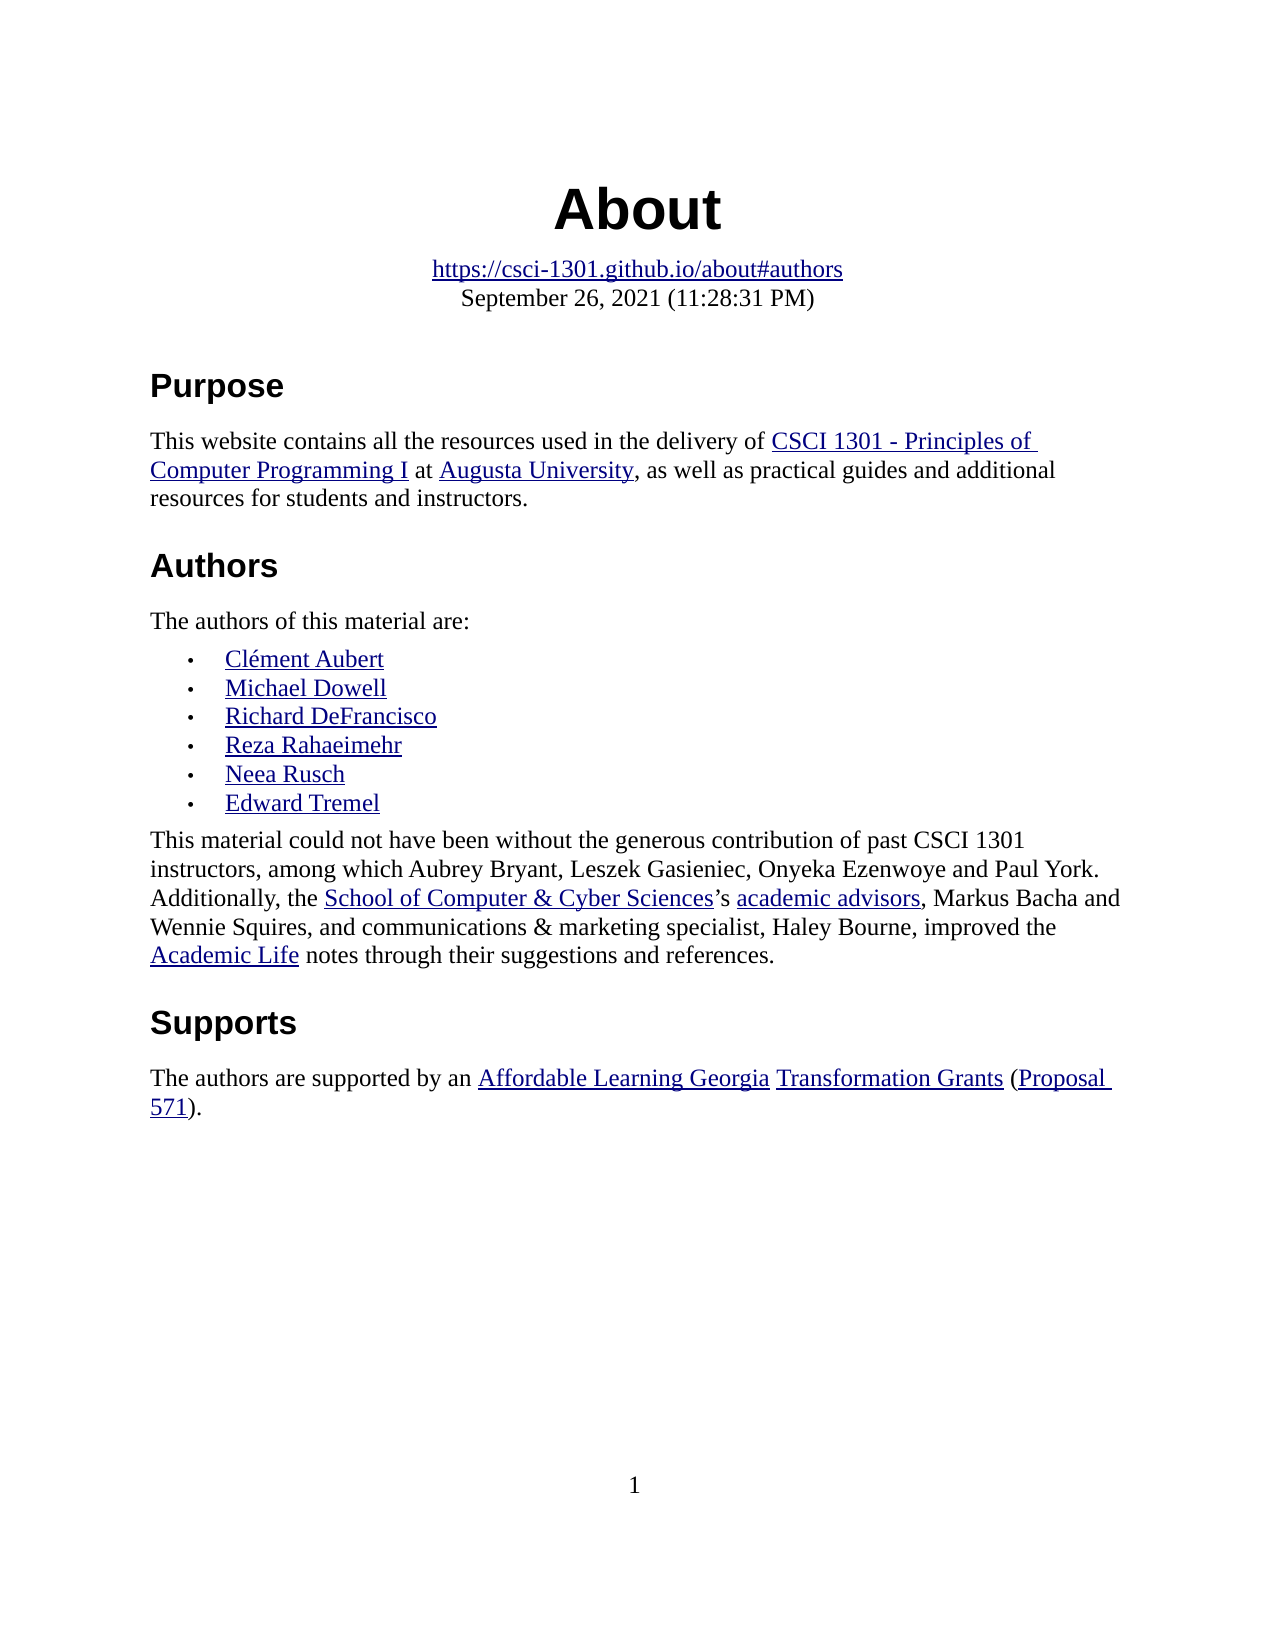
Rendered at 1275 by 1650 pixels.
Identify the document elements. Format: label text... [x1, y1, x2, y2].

text The authors are supported by an Affordable Learning Georgia Transformation Grants (Proposal 571). [150, 1063, 1125, 1121]
list Edward Tremel [187, 788, 1125, 816]
subtitle Supports [150, 1003, 1125, 1042]
list Michael Dowell [187, 673, 1125, 701]
text This material could not have been without the generous contribution of past CSCI 1301 instructors, among which Aubrey Bryant, Leszek Gasieniec, Onyeka Ezenwoye and Paul York. Additionally, the School of Computer & Cyber Sciences’s academic advisors, Markus Bacha and Wennie Squires, and communications & marketing specialist, Haley Bourne, improved the Academic Life notes through their suggestions and references. [150, 825, 1125, 969]
list Reza Rahaeimehr [187, 730, 1125, 759]
text This website contains all the resources used in the delivery of CSCI 1301 - Principles of Computer Programming I at Augusta University, as well as practical guides and additional resources for students and instructors. [150, 426, 1125, 512]
subtitle Purpose [150, 366, 1125, 404]
text September 26, 2021 (11:28:31 PM) [150, 283, 1125, 312]
title About [150, 175, 1125, 242]
text https://csci-1301.github.io/about#authors [150, 254, 1125, 283]
list Neea Rusch [187, 759, 1125, 788]
list Richard DeFrancisco [187, 701, 1125, 730]
text The authors of this material are: [150, 606, 1125, 635]
subtitle Authors [150, 546, 1125, 585]
list Clément Aubert [187, 644, 1125, 673]
